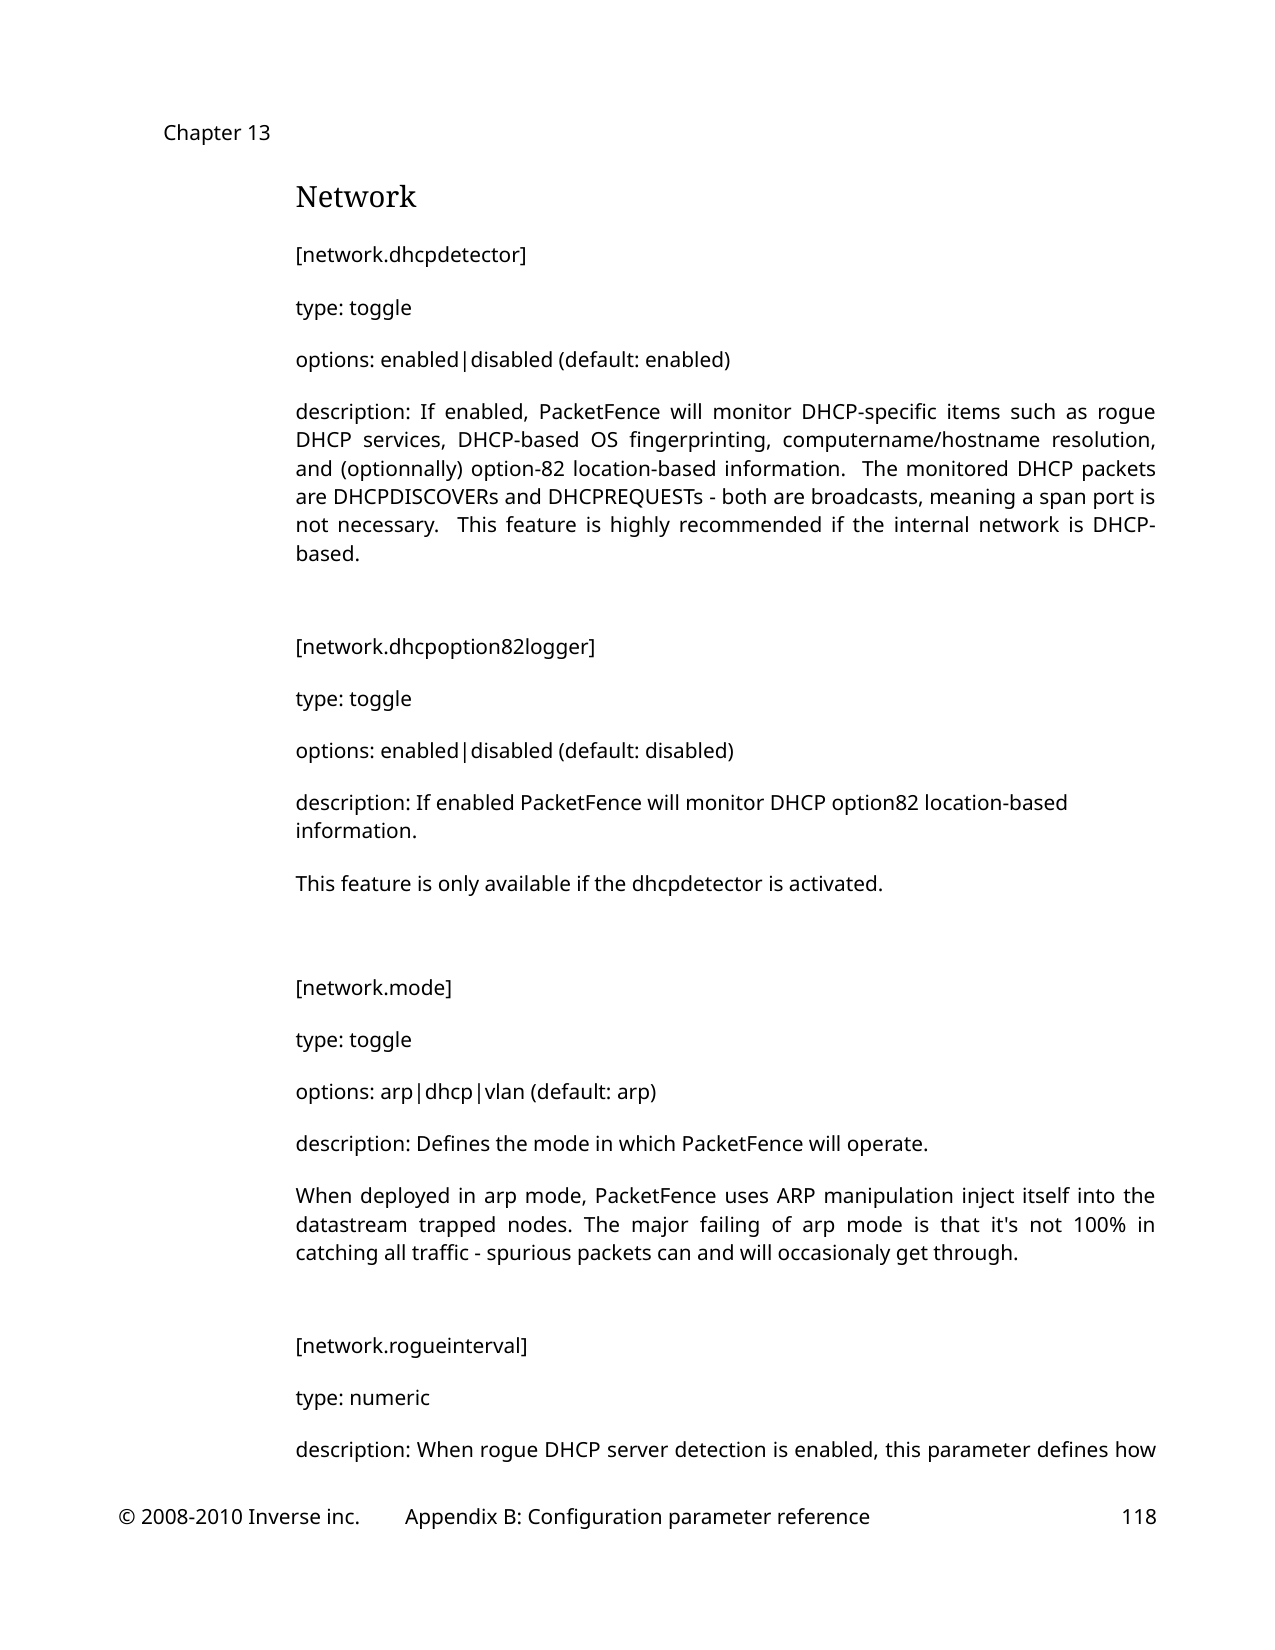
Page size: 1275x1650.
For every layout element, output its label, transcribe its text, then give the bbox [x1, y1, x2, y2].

text options: arp|dhcp|vlan (default: arp) [295, 1077, 1157, 1106]
text description: When rogue DHCP server detection is enabled, this parameter defines how [295, 1435, 1157, 1464]
text description: If enabled, PacketFence will monitor DHCP-specific items such as rogue DHCP services, DHCP-based OS fingerprinting, computername/hostname resolution, and (optionnally) option-82 location-based information. The monitored DHCP packets are DHCPDISCOVERs and DHCPREQUESTs - both are broadcasts, meaning a span port is not necessary. This feature is highly recommended if the internal network is DHCP-based. [295, 397, 1157, 567]
text type: toggle [295, 684, 1157, 712]
text [network.rogueinterval] [295, 1331, 1157, 1359]
text [network.mode] [295, 973, 1157, 1001]
text [network.dhcpdetector] [295, 241, 1157, 269]
text type: toggle [295, 293, 1157, 321]
text When deployed in arp mode, PacketFence uses ARP manipulation inject itself into the datastream trapped nodes. The major failing of arp mode is that it's not 100% in catching all traffic - spurious packets can and will occasionaly get through. [295, 1181, 1157, 1267]
text [network.dhcpoption82logger] [295, 632, 1157, 660]
text options: enabled|disabled (default: disabled) [295, 736, 1157, 764]
subtitle Network [295, 176, 1157, 216]
text options: enabled|disabled (default: enabled) [295, 345, 1157, 373]
text description: Defines the mode in which PacketFence will operate. [295, 1129, 1157, 1158]
text description: If enabled PacketFence will monitor DHCP option82 location-based information. [295, 788, 1157, 845]
text type: numeric [295, 1383, 1157, 1412]
text type: toggle [295, 1025, 1157, 1053]
text This feature is only available if the dhcpdetector is activated. [295, 869, 1157, 897]
